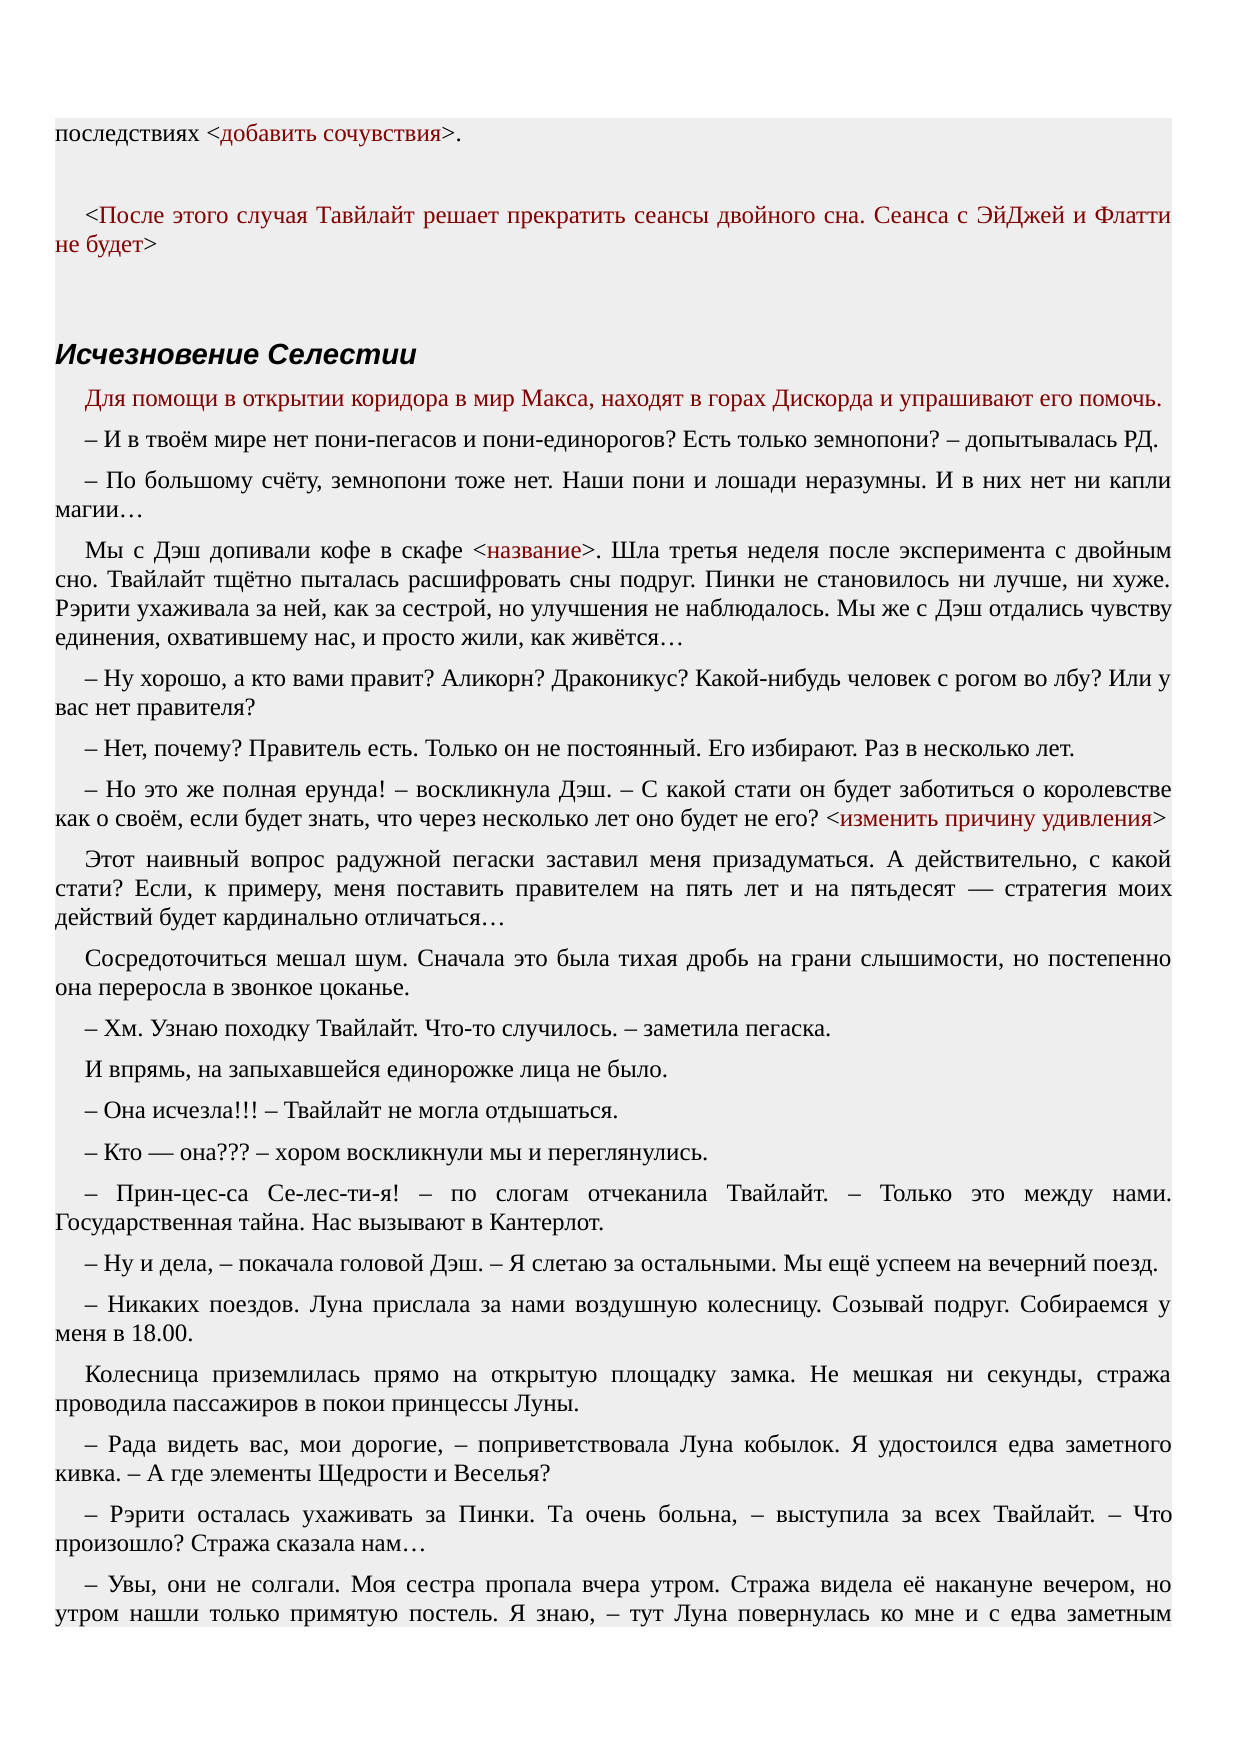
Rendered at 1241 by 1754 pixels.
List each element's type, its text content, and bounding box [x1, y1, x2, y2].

text – Рада видеть вас, мои дорогие, – поприветствовала Луна кобылок. Я удостоился едва заметного кивка. – А где элементы Щедрости и Веселья? [55, 1429, 1172, 1487]
text – По большому счёту, земнопони тоже нет. Наши пони и лошади неразумны. И в них нет ни капли магии… [55, 465, 1172, 523]
text – Никаких поездов. Луна прислала за нами воздушную колесницу. Созывай подруг. Собираемся у меня в 18.00. [55, 1289, 1172, 1347]
text – Прин-цес-са Се-лес-ти-я! – по слогам отчеканила Твайлайт. – Только это между нами. Государственная тайна. Нас вызывают в Кантерлот. [55, 1178, 1172, 1235]
subtitle Исчезновение Селестии [55, 337, 1172, 370]
text – Ну хорошо, а кто вами правит? Аликорн? Драконикус? Какой-нибудь человек с рогом во лбу? Или у вас нет правителя? [55, 663, 1172, 720]
text – Нет, почему? Правитель есть. Только он не постоянный. Его избирают. Раз в несколько лет. [55, 733, 1172, 762]
text Этот наивный вопрос радужной пегаски заставил меня призадуматься. А действительно, с какой стати? Если, к примеру, меня поставить правителем на пять лет и на пятьдесят — стратегия моих действий будет кардинально отличаться… [55, 844, 1172, 930]
text – Она исчезла!!! – Твайлайт не могла отдышаться. [55, 1095, 1172, 1124]
text <После этого случая Тавйлайт решает прекратить сеансы двойного сна. Сеанса с ЭйДжей и Флатти не будет> [55, 201, 1172, 258]
text – Увы, они не солгали. Моя сестра пропала вчера утром. Стража видела её накануне вечером, но утром нашли только примятую постель. Я знаю, – тут Луна повернулась ко мне и с едва заметным [55, 1569, 1172, 1627]
text Мы с Дэш допивали кофе в cкафе <название>. Шла третья неделя после эксперимента с двойным сно. Твайлайт тщётно пыталась расшифровать сны подруг. Пинки не становилось ни лучше, ни хуже. Рэрити ухаживала за ней, как за сестрой, но улучшения не наблюдалось. Мы же с Дэш отдались чувству единения, охватившему нас, и просто жили, как живётся… [55, 535, 1172, 650]
text – И в твоём мире нет пони-пегасов и пони-единорогов? Есть только земнопони? – допытывалась РД. [55, 424, 1172, 453]
text – Рэрити осталась ухаживать за Пинки. Та очень больна, – выступила за всех Твайлайт. – Что произошло? Стража сказала нам… [55, 1499, 1172, 1557]
text последствиях <добавить сочувствия>. [55, 118, 1172, 147]
text И впрямь, на запыхавшейся единорожке лица не было. [55, 1054, 1172, 1083]
text Для помощи в открытии коридора в мир Макса, находят в горах Дискорда и упрашивают его помочь. [55, 383, 1172, 412]
text – Кто — она??? – хором воскликнули мы и переглянулись. [55, 1137, 1172, 1165]
text – Хм. Узнаю походку Твайлайт. Что-то случилось. – заметила пегаска. [55, 1013, 1172, 1042]
text – Но это же полная ерунда! – воскликнула Дэш. – С какой стати он будет заботиться о королевстве как о своём, если будет знать, что через несколько лет оно будет не его? <изменить причину удивления> [55, 774, 1172, 832]
text Сосредоточиться мешал шум. Сначала это была тихая дробь на грани слышимости, но постепенно она переросла в звонкое цоканье. [55, 943, 1172, 1000]
text Колесница приземлилась прямо на открытую площадку замка. Не мешкая ни секунды, стража проводила пассажиров в покои принцессы Луны. [55, 1359, 1172, 1417]
text – Ну и дела, – покачала головой Дэш. – Я слетаю за остальными. Мы ещё успеем на вечерний поезд. [55, 1248, 1172, 1277]
